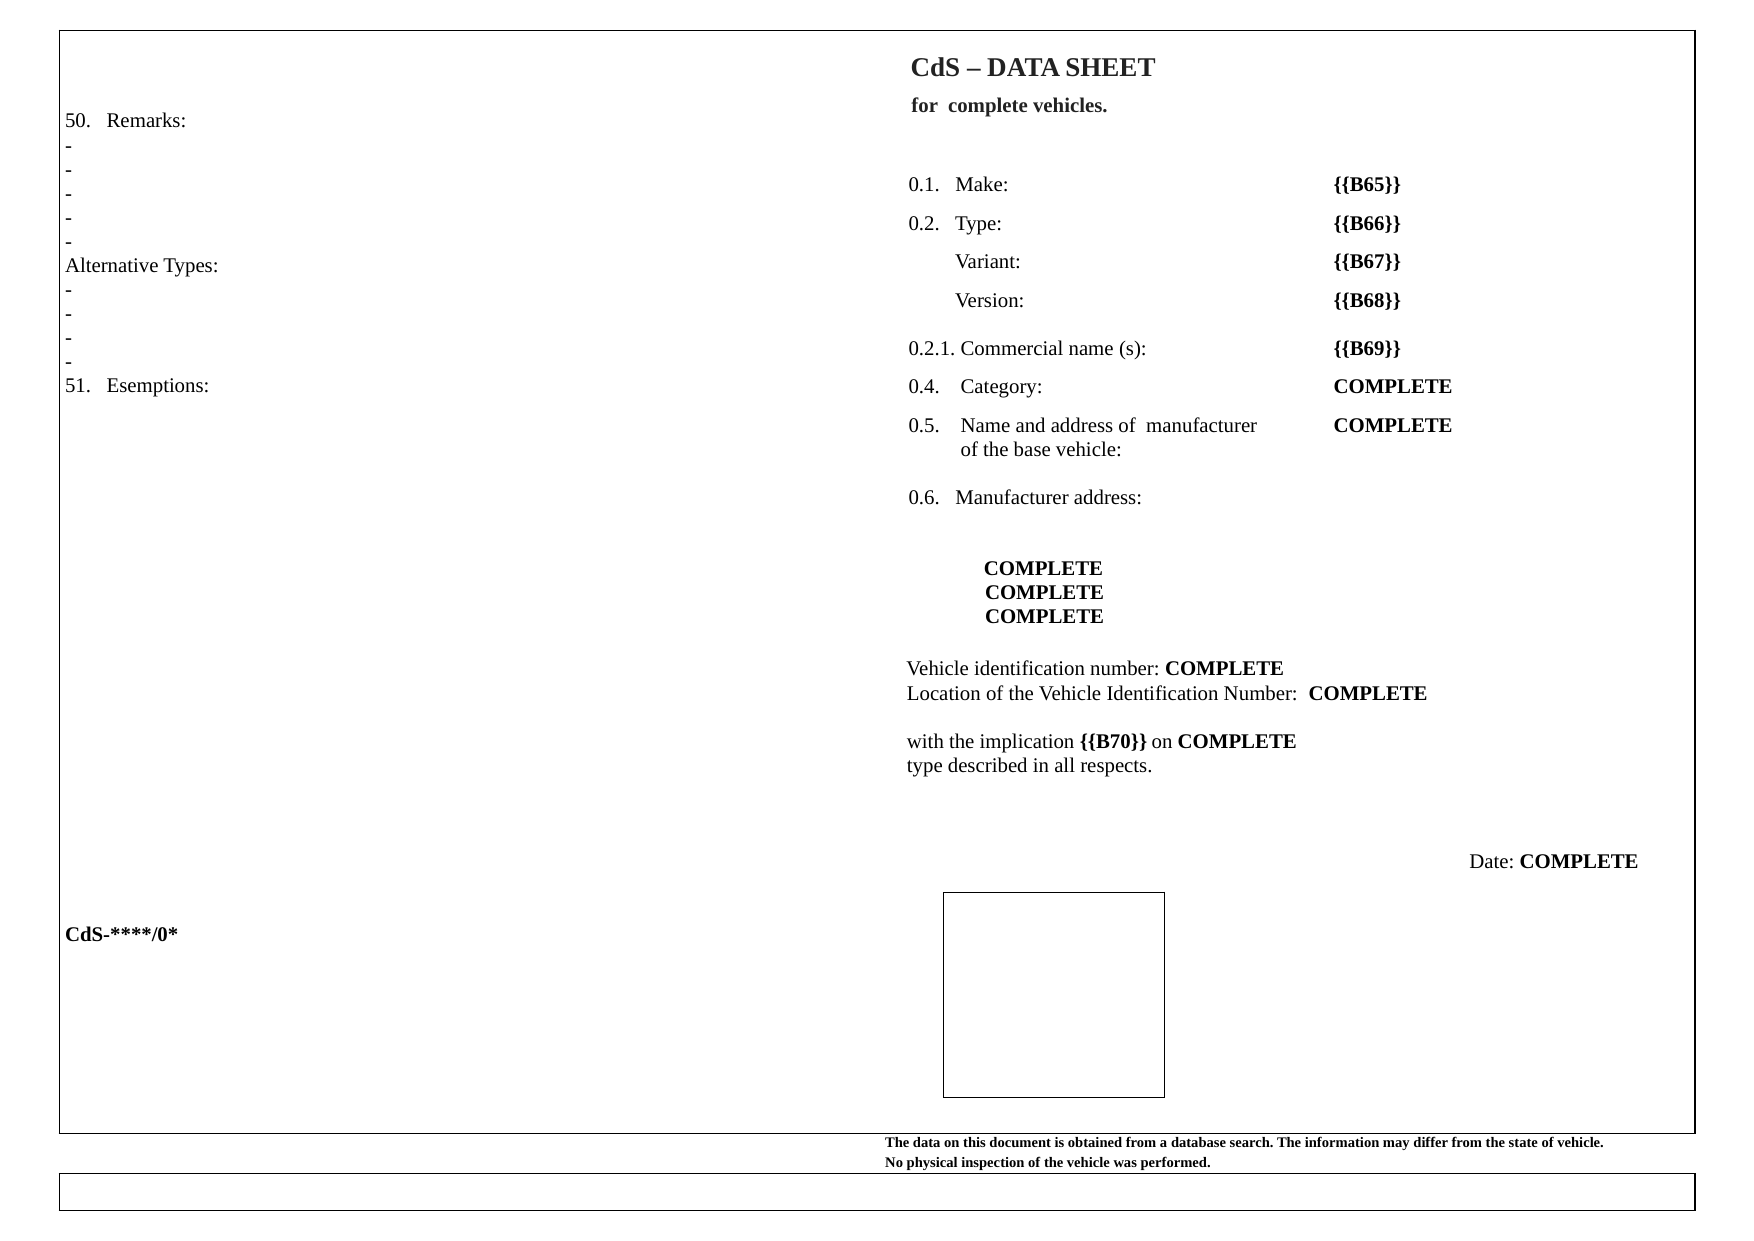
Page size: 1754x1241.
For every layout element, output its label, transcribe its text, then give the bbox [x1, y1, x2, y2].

table_header [885, 1174, 1694, 1210]
table_header CdS – DATA SHEET for complete vehicles. COMPLETE COMPLETE COMPLETE Vehicle identification number: COMPLETE Location of the Vehicle Identification Number: COMPLETE with the implication {{B70}} on COMPLETE type described in all respects. Date: COMPLETE [885, 31, 1694, 1133]
table_header 0.1. Make: 0.2. Type: Variant: Version: 0.2.1. Commercial name (s): 0.4. Category: 0.5. Name and address of manufacturer of the base vehicle: 0.6. Manufacturer address: [903, 119, 1327, 556]
table_header 50. Remarks: - - - - - Alternative Types: - - - - 51. Esemptions: CdS-****/0* [60, 31, 885, 1133]
table_header [60, 1174, 885, 1210]
text The data on this document is obtained from a database search. The information may differ from the state of vehicle. [59, 1134, 1695, 1151]
table_header {{B65}} {{B66}} {{B67}} {{B68}} {{B69}} COMPLETE COMPLETE [1328, 119, 1690, 556]
text No physical inspection of the vehicle was performed. [59, 1153, 1695, 1170]
